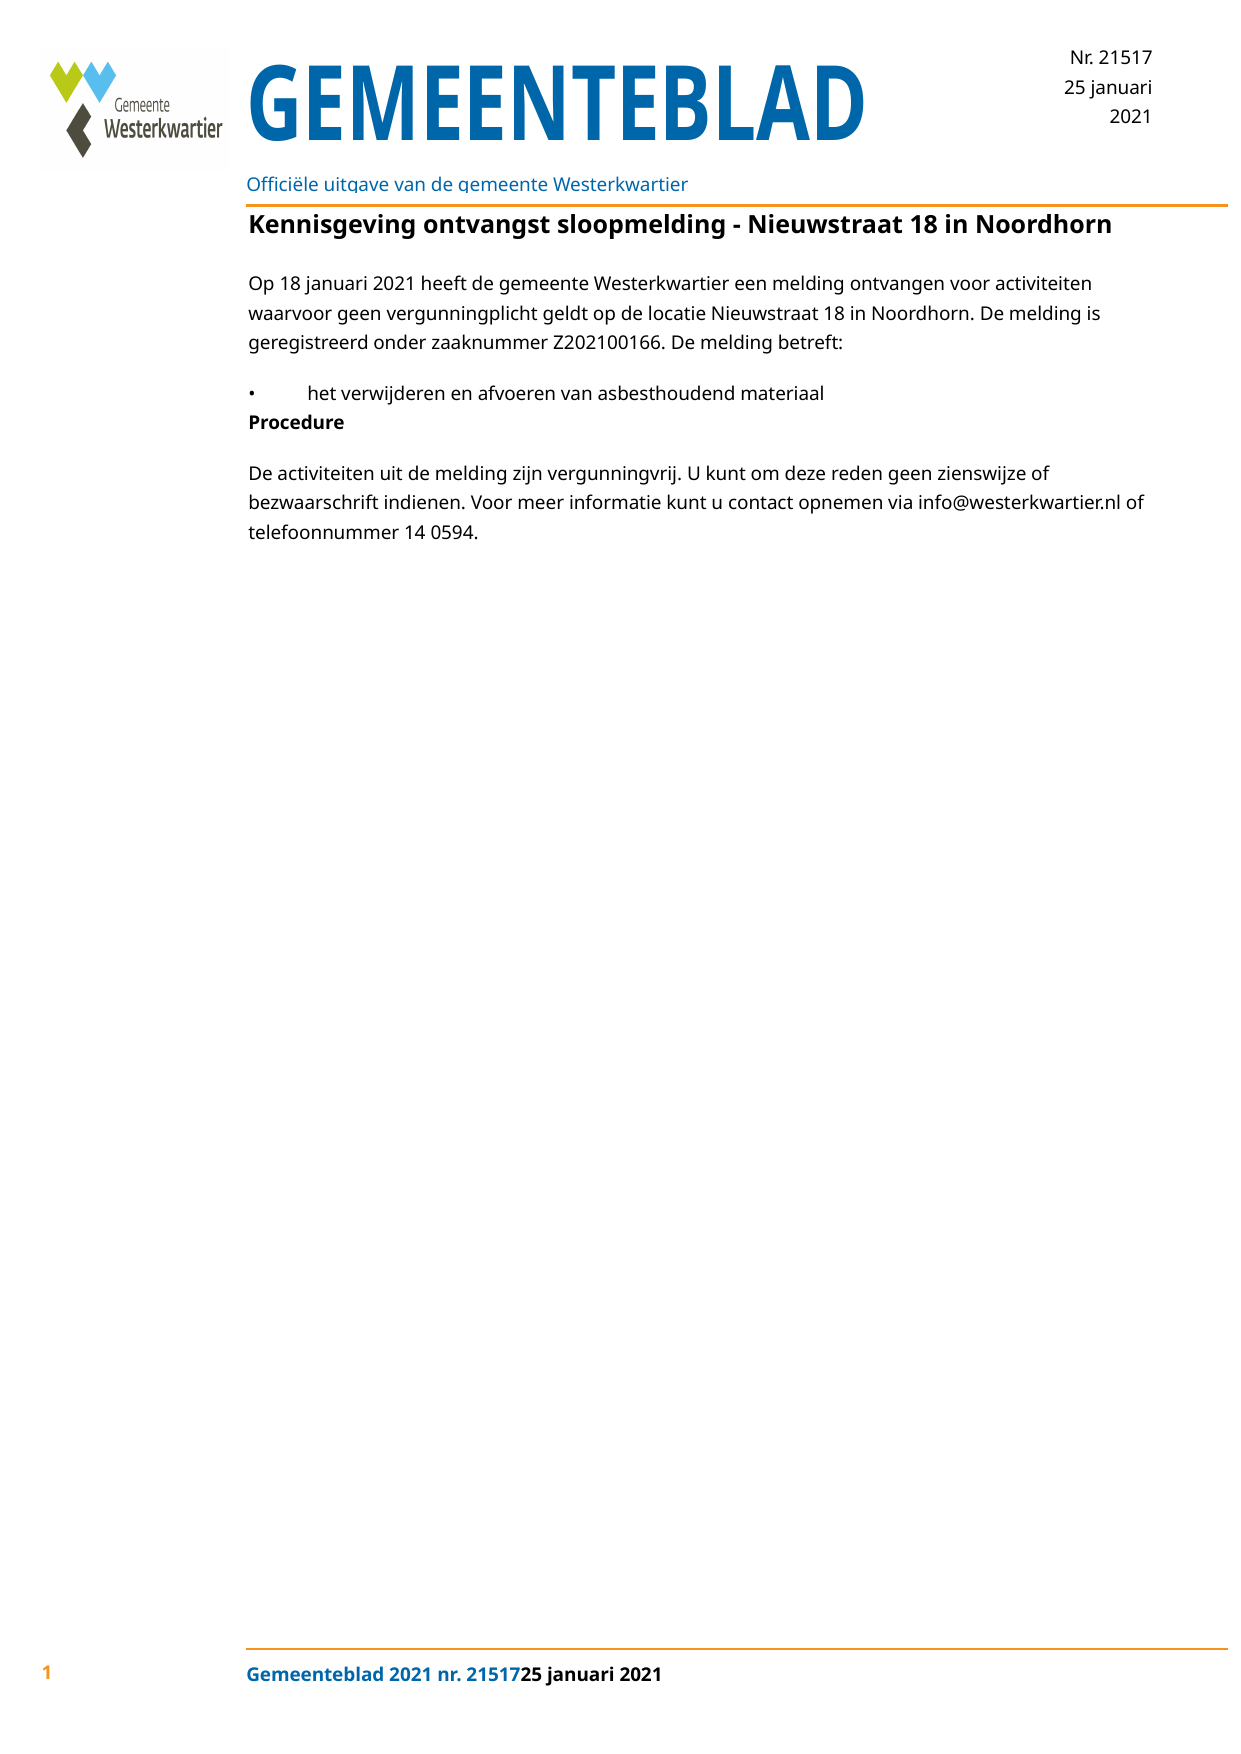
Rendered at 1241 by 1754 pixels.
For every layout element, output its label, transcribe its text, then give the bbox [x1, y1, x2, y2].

text De activiteiten uit de melding zijn vergunningvrij. U kunt om deze reden geen zienswijze of bezwaarschrift indienen. Voor meer informatie kunt u contact opnemen via info@westerkwartier.nl of telefoonnummer 14 0594. [248, 460, 1152, 545]
text Procedure [248, 409, 1152, 435]
text Op 18 januari 2021 heeft de gemeente Westerkwartier een melding ontvangen voor activiteiten waarvoor geen vergunningplicht geldt op de locatie Nieuwstraat 18 in Noordhorn. De melding is geregistreerd onder zaaknummer Z202100166. De melding betreft: [248, 270, 1152, 355]
list het verwijderen en afvoeren van asbesthoudend materiaal [248, 380, 1152, 406]
picture [41, 47, 231, 172]
text Kennisgeving ontvangst sloopmelding - Nieuwstraat 18 in Noordhorn [248, 207, 1152, 241]
